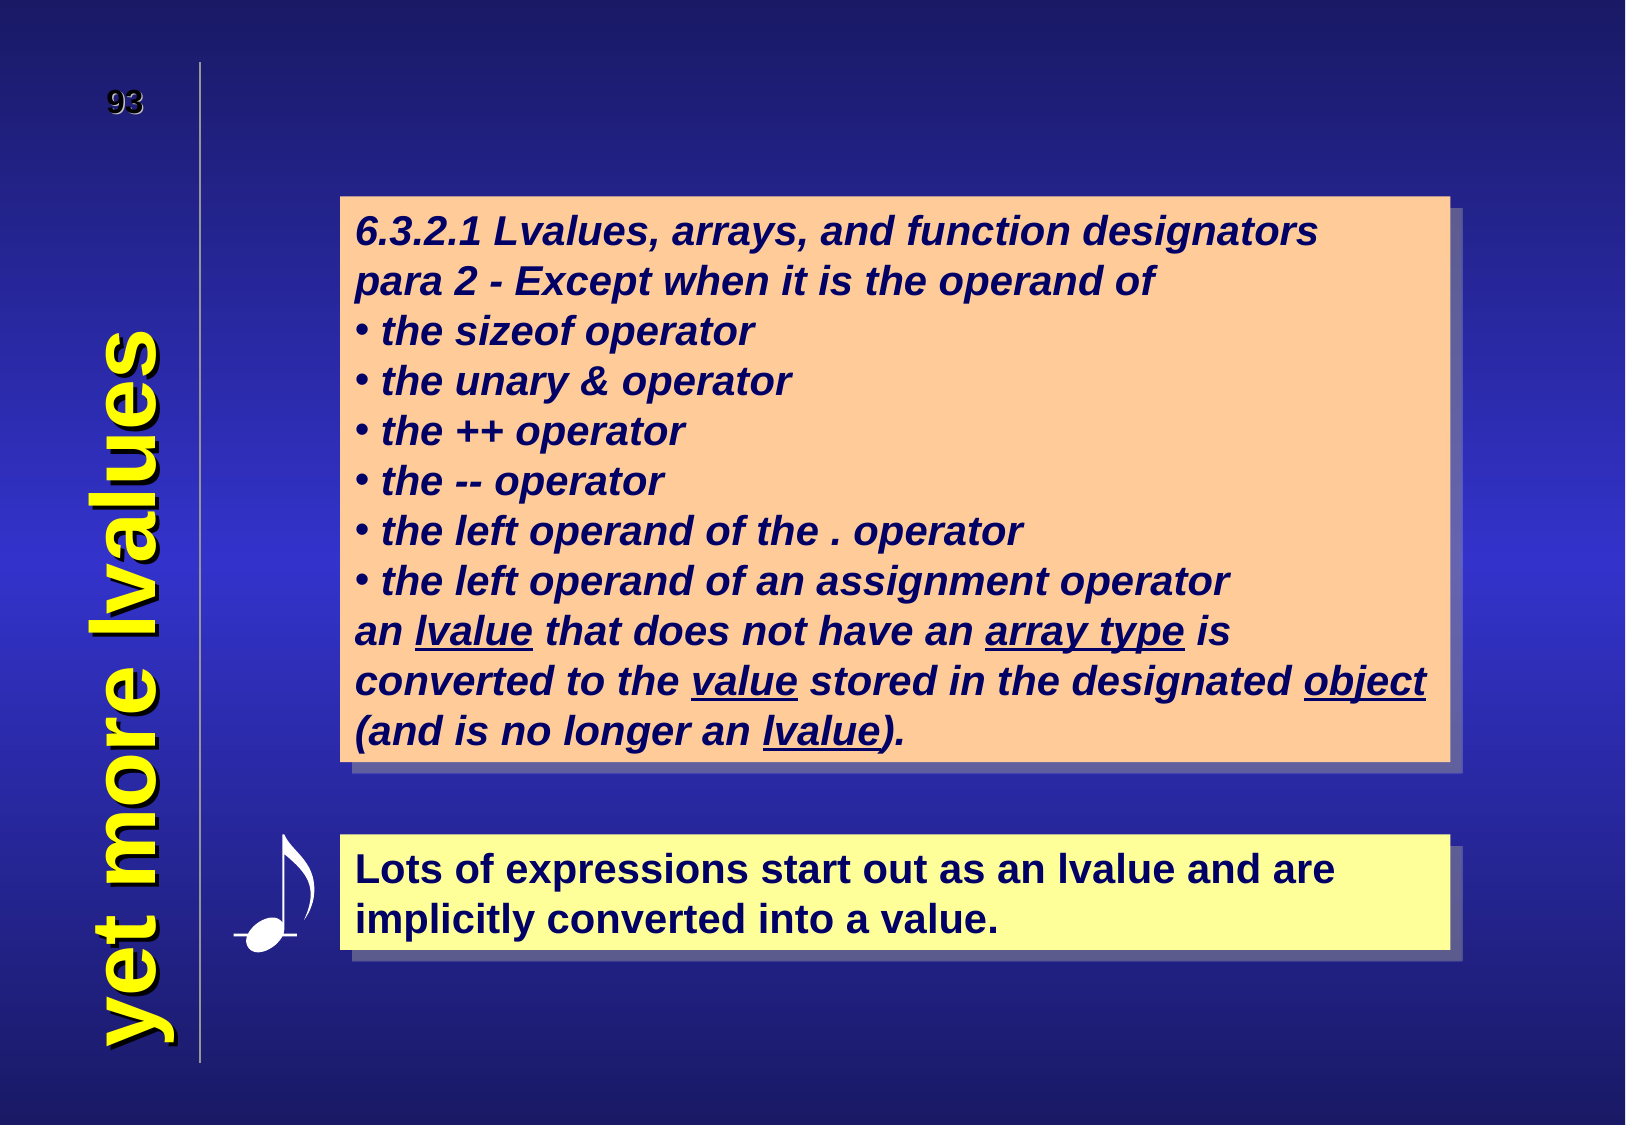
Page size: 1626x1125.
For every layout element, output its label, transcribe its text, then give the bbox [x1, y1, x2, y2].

title yet more lvalues [50, 187, 188, 1063]
text_box Lots of expressions start out as an lvalue and are implicitly converted into a value. [340, 834, 1451, 950]
text_box [233, 834, 315, 953]
text_box 6.3.2.1 Lvalues, arrays, and function designators para 2 - Except when it is the operand of the sizeof operator the unary & operator the ++ operator the -- operator the left operand of the . operator the left operand of an assignment operator an lvalue that does not have an array type is converted to the value stored in the designated object (and is no longer an lvalue). [340, 196, 1451, 763]
